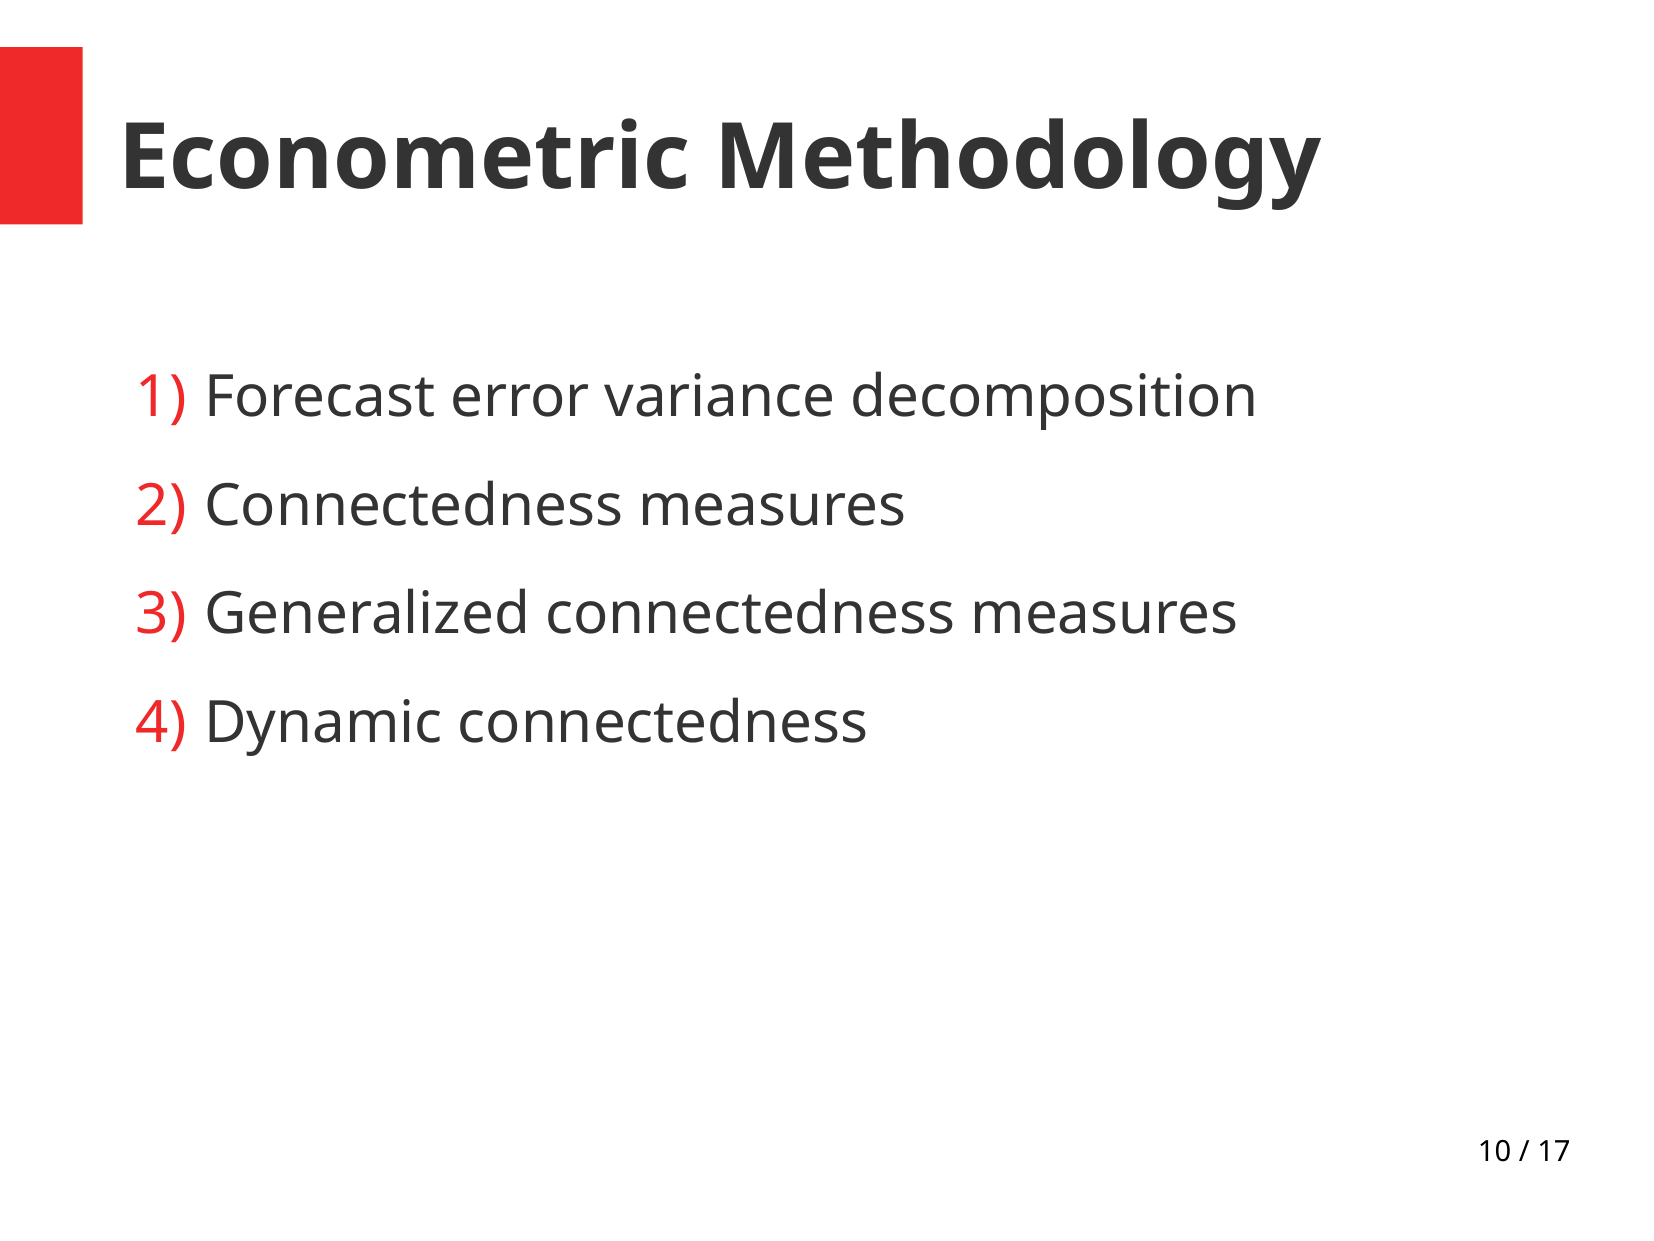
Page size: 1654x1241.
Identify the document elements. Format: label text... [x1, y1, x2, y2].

list Forecast error variance decomposition Connectedness measures Generalized connectedness measures Dynamic connectedness [118, 354, 1536, 1074]
title Econometric Methodology [118, 49, 1571, 257]
